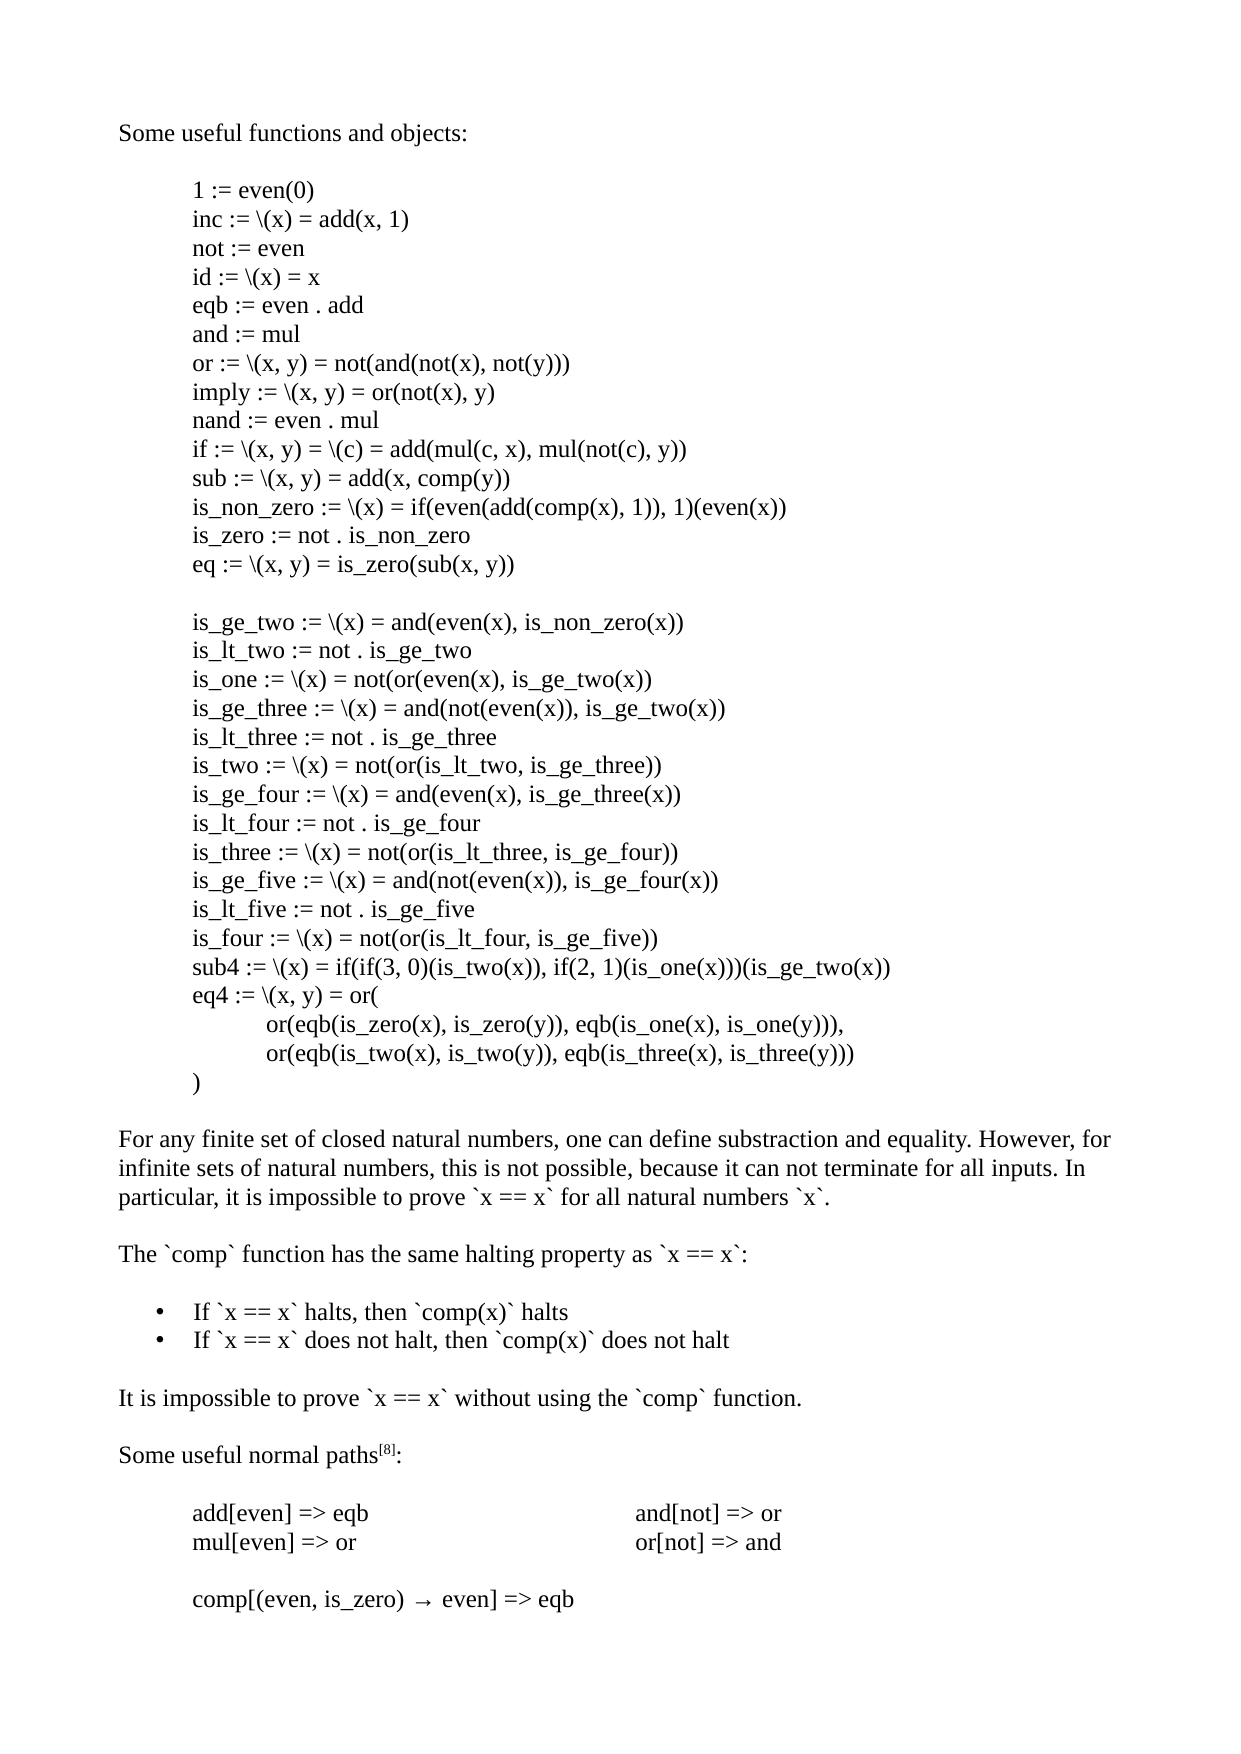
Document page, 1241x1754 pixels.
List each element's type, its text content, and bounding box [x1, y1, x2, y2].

text is_ge_five := \(x) = and(not(even(x)), is_ge_four(x)) [118, 866, 1122, 894]
text comp[(even, is_zero) → even] => eqb [118, 1584, 1122, 1613]
text is_non_zero := \(x) = if(even(add(comp(x), 1)), 1)(even(x)) [118, 492, 1122, 521]
text It is impossible to prove `x == x` without using the `comp` function. [118, 1383, 1122, 1412]
text sub4 := \(x) = if(if(3, 0)(is_two(x)), if(2, 1)(is_one(x)))(is_ge_two(x)) [118, 952, 1122, 981]
text For any finite set of closed natural numbers, one can define substraction and equality. However, for infinite sets of natural numbers, this is not possible, because it can not terminate for all inputs. In particular, it is impossible to prove `x == x` for all natural numbers `x`. [118, 1124, 1122, 1211]
text is_one := \(x) = not(or(even(x), is_ge_two(x)) [118, 664, 1122, 693]
text eqb := even . add [118, 291, 1122, 319]
text or := \(x, y) = not(and(not(x), not(y))) [118, 348, 1122, 377]
text or(eqb(is_two(x), is_two(y)), eqb(is_three(x), is_three(y))) [118, 1038, 1122, 1067]
text is_four := \(x) = not(or(is_lt_four, is_ge_five)) [118, 923, 1122, 952]
text is_three := \(x) = not(or(is_lt_three, is_ge_four)) [118, 837, 1122, 866]
text not := even [118, 233, 1122, 262]
text is_lt_four := not . is_ge_four [118, 808, 1122, 837]
text is_zero := not . is_non_zero [118, 521, 1122, 549]
text or(eqb(is_zero(x), is_zero(y)), eqb(is_one(x), is_one(y))), [118, 1009, 1122, 1038]
text ) [118, 1067, 1122, 1096]
text eq := \(x, y) = is_zero(sub(x, y)) [118, 549, 1122, 578]
text is_lt_five := not . is_ge_five [118, 894, 1122, 923]
text mul[even] => or or[not] => and [118, 1527, 1122, 1556]
list If `x == x` halts, then `comp(x)` halts [156, 1297, 1122, 1326]
text is_lt_two := not . is_ge_two [118, 636, 1122, 664]
text Some useful functions and objects: [118, 118, 1122, 147]
text Some useful normal paths[8]: [118, 1441, 1122, 1469]
text is_ge_two := \(x) = and(even(x), is_non_zero(x)) [118, 607, 1122, 636]
text nand := even . mul [118, 406, 1122, 434]
text is_lt_three := not . is_ge_three [118, 722, 1122, 751]
text is_ge_three := \(x) = and(not(even(x)), is_ge_two(x)) [118, 693, 1122, 722]
list If `x == x` does not halt, then `comp(x)` does not halt [156, 1326, 1122, 1354]
text is_two := \(x) = not(or(is_lt_two, is_ge_three)) [118, 751, 1122, 779]
text and := mul [118, 319, 1122, 348]
text id := \(x) = x [118, 262, 1122, 291]
text inc := \(x) = add(x, 1) [118, 204, 1122, 233]
text sub := \(x, y) = add(x, comp(y)) [118, 463, 1122, 492]
text if := \(x, y) = \(c) = add(mul(c, x), mul(not(c), y)) [118, 434, 1122, 463]
text add[even] => eqb and[not] => or [118, 1498, 1122, 1527]
text 1 := even(0) [118, 176, 1122, 204]
text imply := \(x, y) = or(not(x), y) [118, 377, 1122, 406]
text eq4 := \(x, y) = or( [118, 981, 1122, 1009]
text is_ge_four := \(x) = and(even(x), is_ge_three(x)) [118, 779, 1122, 808]
text The `comp` function has the same halting property as `x == x`: [118, 1239, 1122, 1268]
